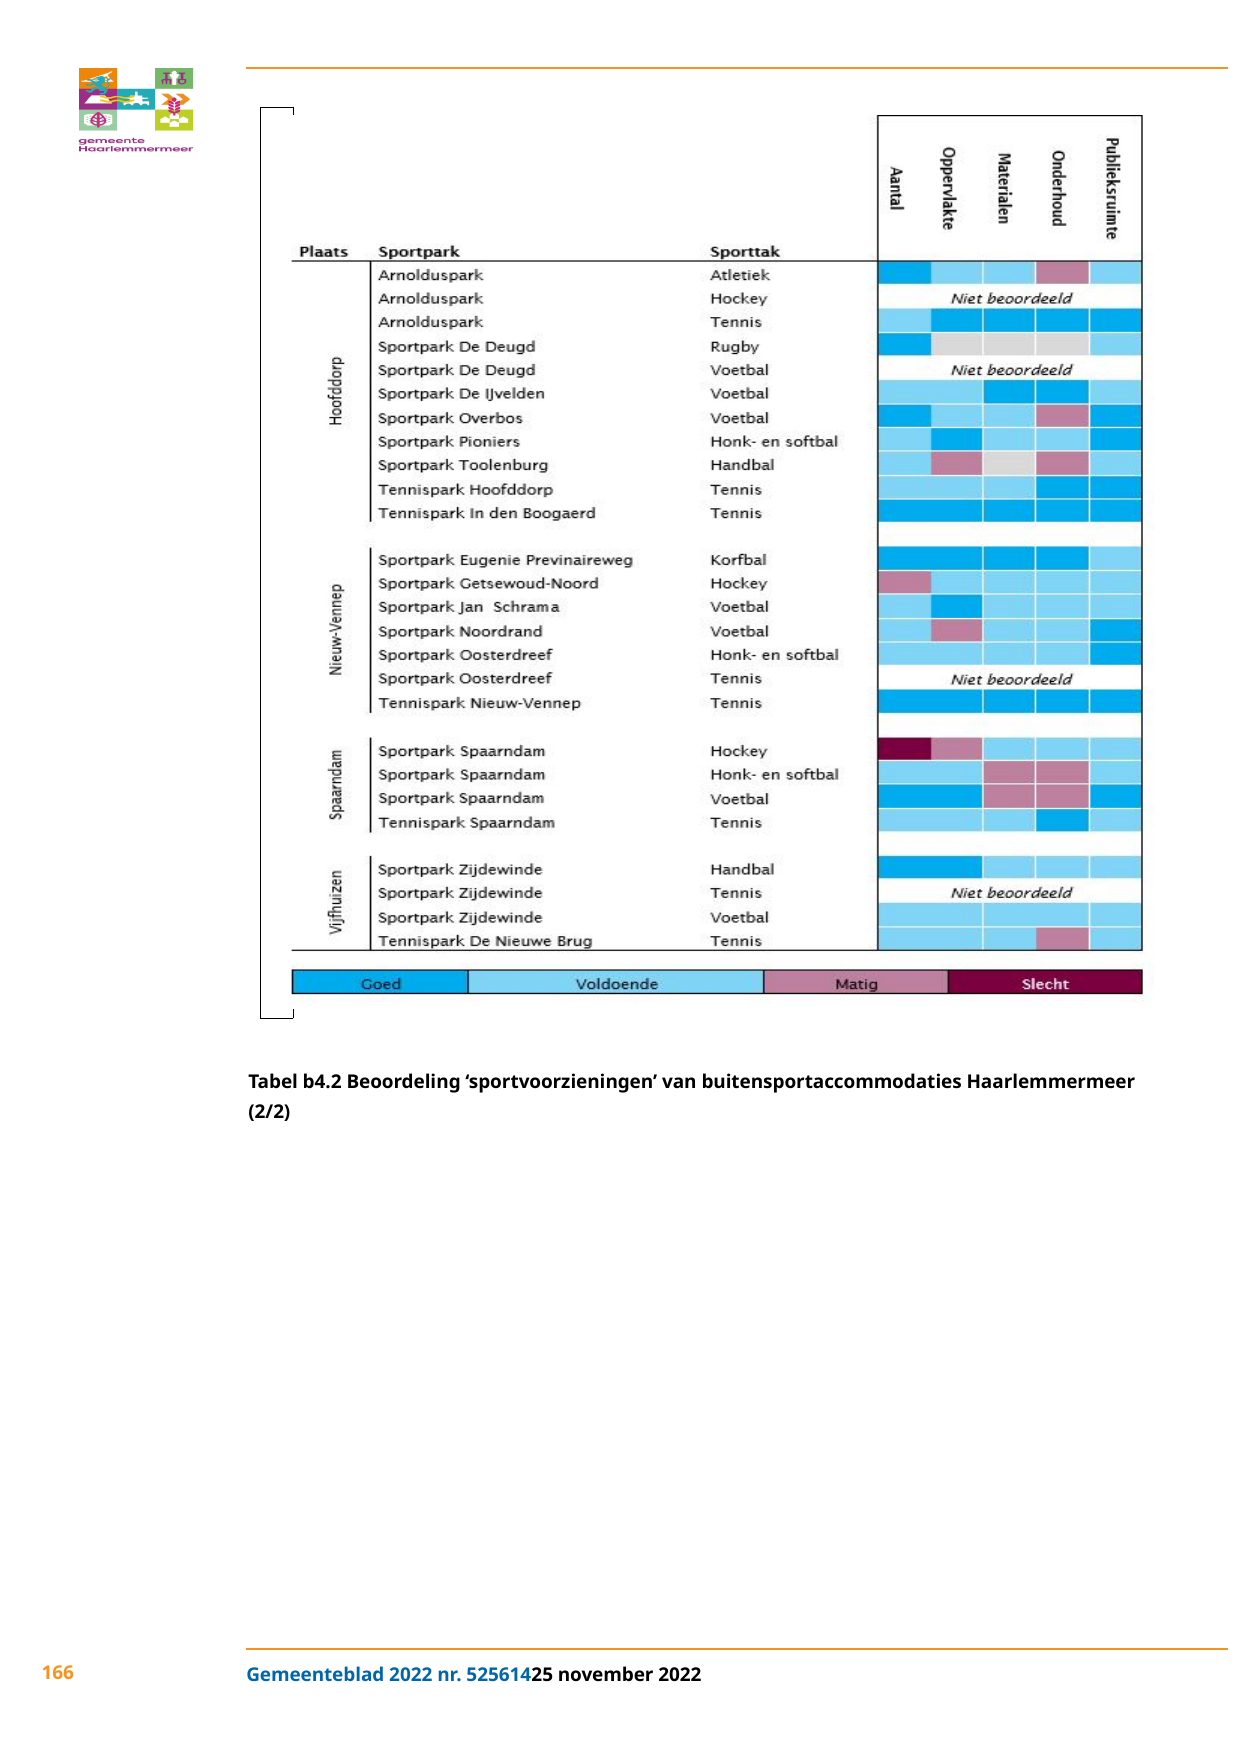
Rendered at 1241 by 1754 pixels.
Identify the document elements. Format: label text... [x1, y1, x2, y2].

text Tabel b4.2 Beoordeling ‘sportvoorzieningen’ van buitensportaccommodaties Haarlemmermeer (2/2) [248, 1068, 1152, 1124]
picture [41, 47, 231, 172]
picture [268, 115, 1154, 1009]
